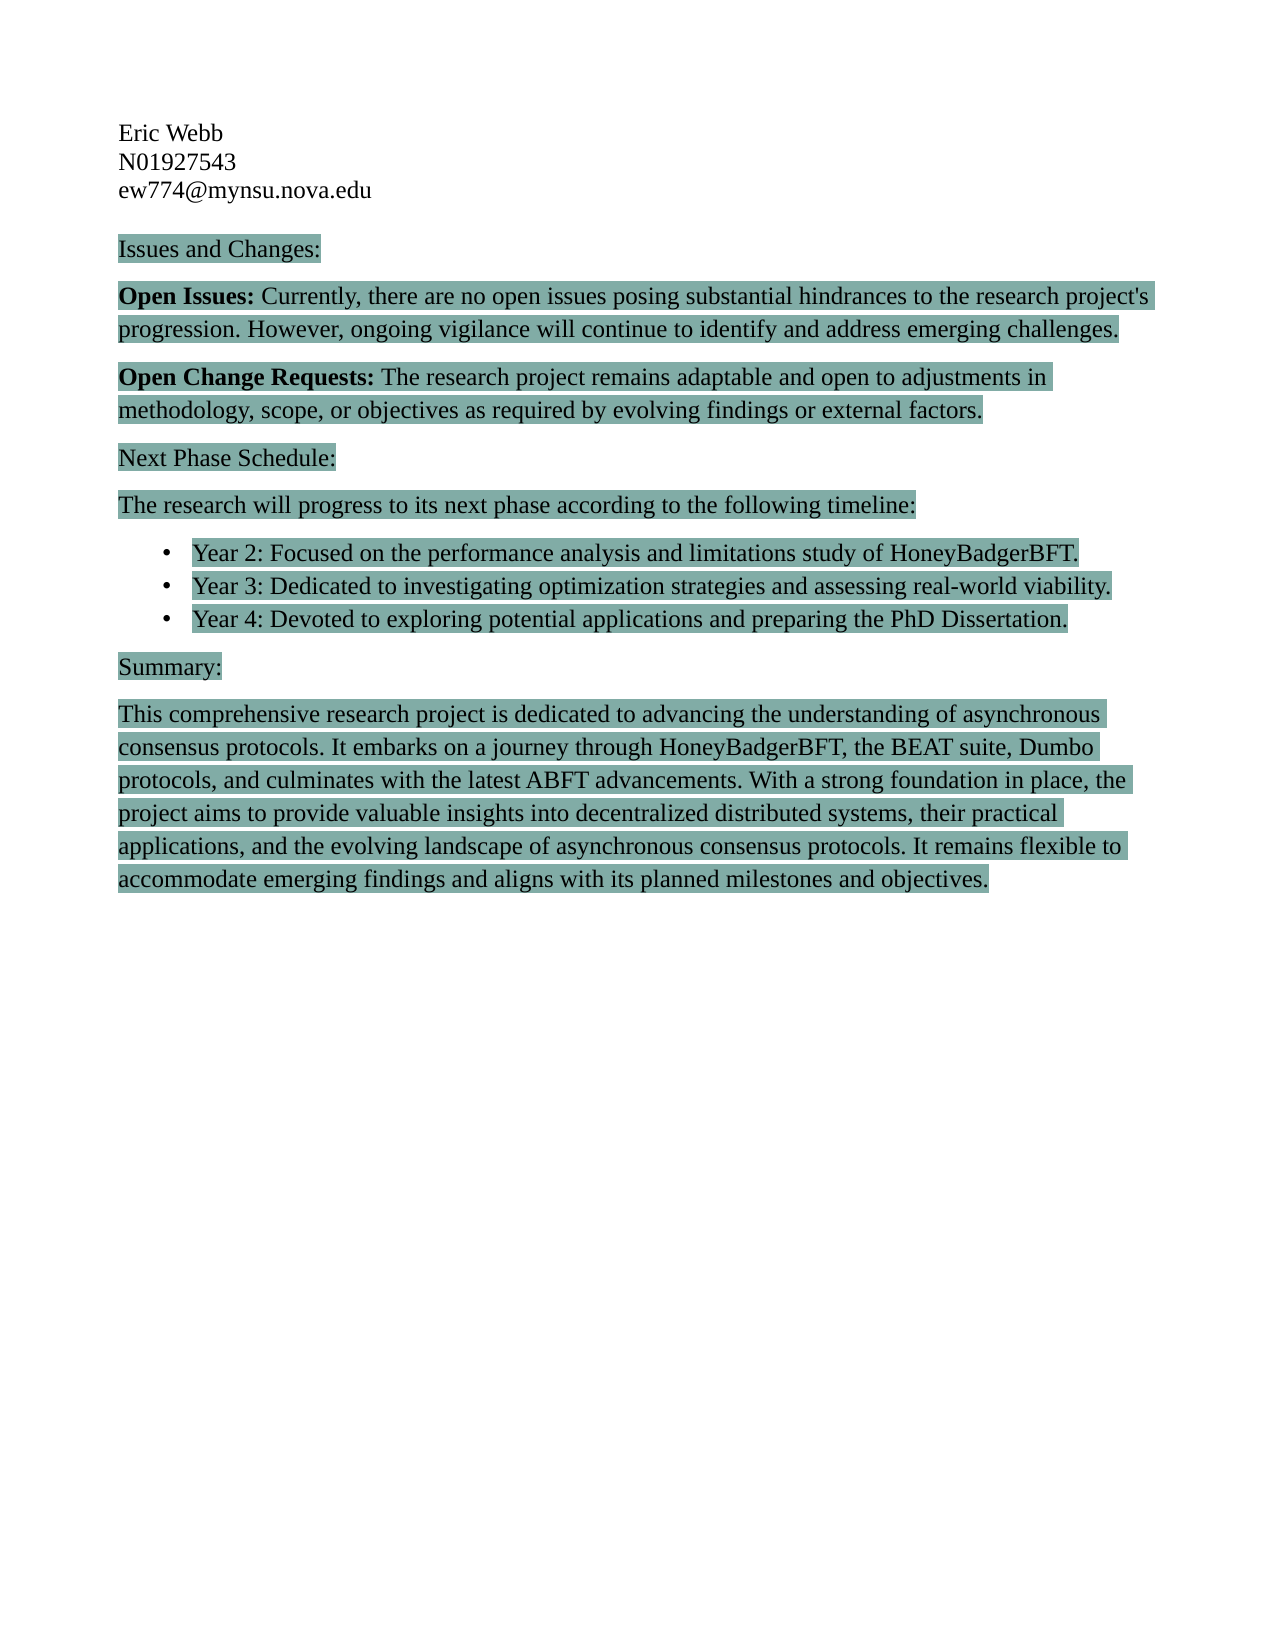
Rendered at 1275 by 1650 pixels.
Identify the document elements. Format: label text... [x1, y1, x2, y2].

list Year 4: Devoted to exploring potential applications and preparing the PhD Dissertation. [162, 604, 1157, 633]
text The research will progress to its next phase according to the following timeline: [118, 490, 1157, 519]
text Open Issues: Currently, there are no open issues posing substantial hindrances to the research project's progression. However, ongoing vigilance will continue to identify and address emerging challenges. [118, 281, 1157, 343]
text Issues and Changes: [118, 234, 1157, 263]
text Open Change Requests: The research project remains adaptable and open to adjustments in methodology, scope, or objectives as required by evolving findings or external factors. [118, 362, 1157, 424]
list Year 3: Dedicated to investigating optimization strategies and assessing real-world viability. [162, 571, 1157, 600]
list Year 2: Focused on the performance analysis and limitations study of HoneyBadgerBFT. [162, 538, 1157, 567]
text Next Phase Schedule: [118, 443, 1157, 471]
text This comprehensive research project is dedicated to advancing the understanding of asynchronous consensus protocols. It embarks on a journey through HoneyBadgerBFT, the BEAT suite, Dumbo protocols, and culminates with the latest ABFT advancements. With a strong foundation in place, the project aims to provide valuable insights into decentralized distributed systems, their practical applications, and the evolving landscape of asynchronous consensus protocols. It remains flexible to accommodate emerging findings and aligns with its planned milestones and objectives. [118, 699, 1157, 893]
text Summary: [118, 652, 1157, 680]
